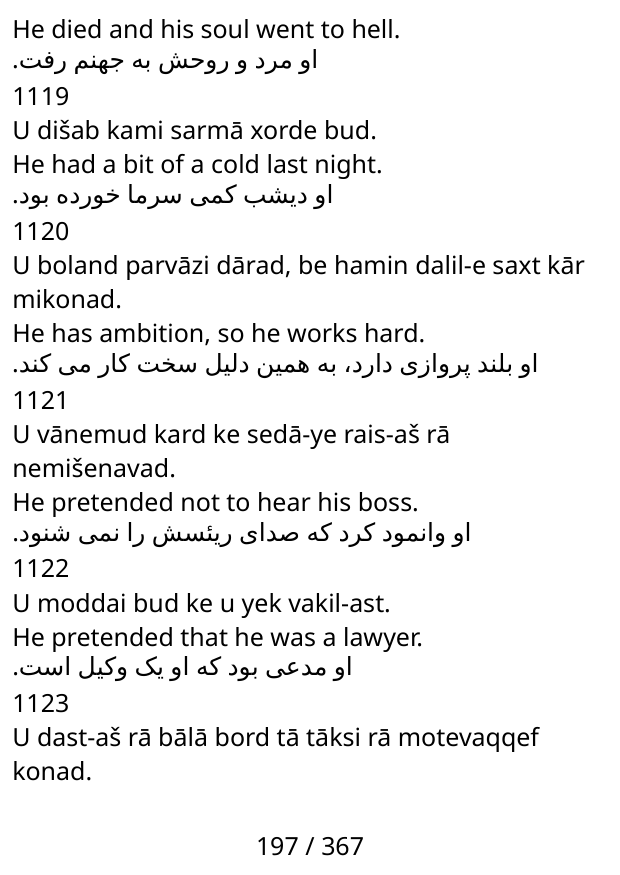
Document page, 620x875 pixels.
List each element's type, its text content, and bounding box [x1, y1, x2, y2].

text U boland parvāzi dārad, be hamin dalil-e saxt kār mi‌konad. [12, 247, 607, 316]
text او مدعی بود که او یک وکیل است. [12, 653, 607, 686]
text U moddai bud ke u yek vakil-ast. [12, 585, 607, 619]
text He pretended not to hear his boss. [12, 484, 607, 518]
text U dast-aš rā bālā bord tā tāksi rā motevaqqef konad. [12, 720, 607, 788]
text U vānemud kard ke sedā-ye rais-aš rā nemi‌šenavad. [12, 416, 607, 484]
text 1120 [12, 213, 607, 247]
text 1123 [12, 686, 607, 720]
text He has ambition, so he works hard. [12, 316, 607, 350]
text او بلند پروازی دارد، به همین دلیل سخت کار می کند. [12, 350, 607, 382]
text He had a bit of a cold last night. [12, 147, 607, 181]
text U dišab kami sarmā xorde bud. [12, 113, 607, 147]
text 1119 [12, 79, 607, 113]
text او دیشب کمی سرما خورده بود. [12, 181, 607, 213]
text او مرد و روحش به جهنم رفت. [12, 46, 607, 79]
text He died and his soul went to hell. [12, 12, 607, 46]
text He pretended that he was a lawyer. [12, 619, 607, 653]
text 1122 [12, 551, 607, 585]
text 1121 [12, 382, 607, 416]
text او وانمود کرد که صدای ریئسش را نمی شنود. [12, 518, 607, 551]
